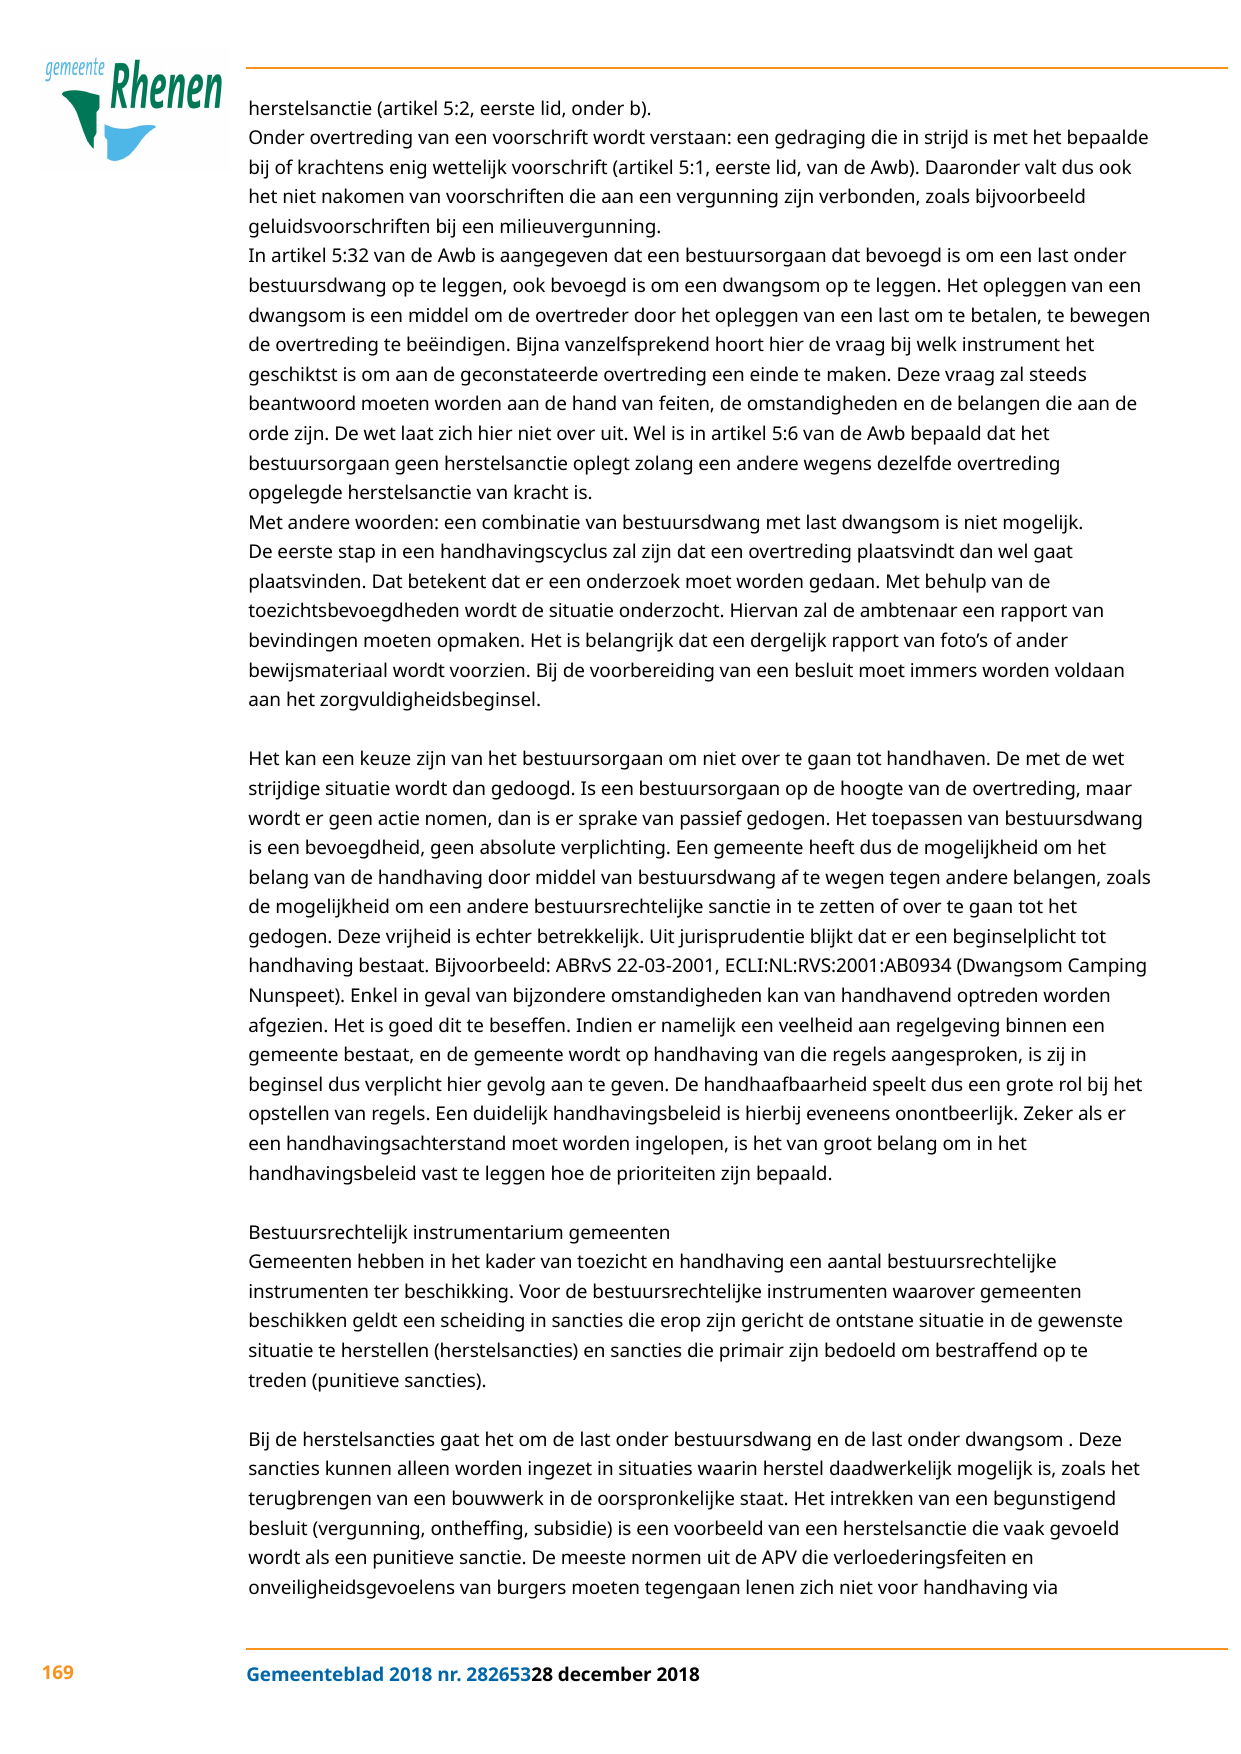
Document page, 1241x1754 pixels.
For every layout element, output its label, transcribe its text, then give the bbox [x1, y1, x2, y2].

text Met andere woorden: een combinatie van bestuursdwang met last dwangsom is niet mogelijk. [248, 509, 1152, 535]
picture [41, 47, 231, 172]
text De eerste stap in een handhavingscyclus zal zijn dat een overtreding plaatsvindt dan wel gaat plaatsvinden. Dat betekent dat er een onderzoek moet worden gedaan. Met behulp van de toezichtsbevoegdheden wordt de situatie onderzocht. Hiervan zal de ambtenaar een rapport van bevindingen moeten opmaken. Het is belangrijk dat een dergelijk rapport van foto’s of ander bewijsmateriaal wordt voorzien. Bij de voorbereiding van een besluit moet immers worden voldaan aan het zorgvuldigheidsbeginsel. [248, 538, 1152, 712]
text In artikel 5:32 van de Awb is aangegeven dat een bestuursorgaan dat bevoegd is om een last onder bestuursdwang op te leggen, ook bevoegd is om een dwangsom op te leggen. Het opleggen van een dwangsom is een middel om de overtreder door het opleggen van een last om te betalen, te bewegen de overtreding te beëindigen. Bijna vanzelfsprekend hoort hier de vraag bij welk instrument het geschiktst is om aan de geconstateerde overtreding een einde te maken. Deze vraag zal steeds beantwoord moeten worden aan de hand van feiten, de omstandigheden en de belangen die aan de orde zijn. De wet laat zich hier niet over uit. Wel is in artikel 5:6 van de Awb bepaald dat het bestuursorgaan geen herstelsanctie oplegt zolang een andere wegens dezelfde overtreding opgelegde herstelsanctie van kracht is. [248, 243, 1152, 505]
text Onder overtreding van een voorschrift wordt verstaan: een gedraging die in strijd is met het bepaalde bij of krachtens enig wettelijk voorschrift (artikel 5:1, eerste lid, van de Awb). Daaronder valt dus ook het niet nakomen van voorschriften die aan een vergunning zijn verbonden, zoals bijvoorbeeld geluidsvoorschriften bij een milieuvergunning. [248, 124, 1152, 239]
text Het kan een keuze zijn van het bestuursorgaan om niet over te gaan tot handhaven. De met de wet strijdige situatie wordt dan gedoogd. Is een bestuursorgaan op de hoogte van de overtreding, maar wordt er geen actie nomen, dan is er sprake van passief gedogen. Het toepassen van bestuursdwang is een bevoegdheid, geen absolute verplichting. Een gemeente heeft dus de mogelijkheid om het belang van de handhaving door middel van bestuursdwang af te wegen tegen andere belangen, zoals de mogelijkheid om een andere bestuursrechtelijke sanctie in te zetten of over te gaan tot het gedogen. Deze vrijheid is echter betrekkelijk. Uit jurisprudentie blijkt dat er een beginselplicht tot handhaving bestaat. Bijvoorbeeld: ABRvS 22-03-2001, ECLI:NL:RVS:2001:AB0934 (Dwangsom Camping Nunspeet). Enkel in geval van bijzondere omstandigheden kan van handhavend optreden worden afgezien. Het is goed dit te beseffen. Indien er namelijk een veelheid aan regelgeving binnen een gemeente bestaat, en de gemeente wordt op handhaving van die regels aangesproken, is zij in beginsel dus verplicht hier gevolg aan te geven. De handhaafbaarheid speelt dus een grote rol bij het opstellen van regels. Een duidelijk handhavingsbeleid is hierbij eveneens onontbeerlijk. Zeker als er een handhavingsachterstand moet worden ingelopen, is het van groot belang om in het handhavingsbeleid vast te leggen hoe de prioriteiten zijn bepaald. [248, 746, 1152, 1186]
text Bestuursrechtelijk instrumentarium gemeenten [248, 1219, 1152, 1245]
text Gemeenten hebben in het kader van toezicht en handhaving een aantal bestuursrechtelijke instrumenten ter beschikking. Voor de bestuursrechtelijke instrumenten waarover gemeenten beschikken geldt een scheiding in sancties die erop zijn gericht de ontstane situatie in de gewenste situatie te herstellen (herstelsancties) en sancties die primair zijn bedoeld om bestraffend op te treden (punitieve sancties). [248, 1248, 1152, 1393]
text Bij de herstelsancties gaat het om de last onder bestuursdwang en de last onder dwangsom . Deze sancties kunnen alleen worden ingezet in situaties waarin herstel daadwerkelijk mogelijk is, zoals het terugbrengen van een bouwwerk in de oorspronkelijke staat. Het intrekken van een begunstigend besluit (vergunning, ontheffing, subsidie) is een voorbeeld van een herstelsanctie die vaak gevoeld wordt als een punitieve sanctie. De meeste normen uit de APV die verloederingsfeiten en onveiligheidsgevoelens van burgers moeten tegengaan lenen zich niet voor handhaving via [248, 1426, 1152, 1600]
text herstelsanctie (artikel 5:2, eerste lid, onder b). [248, 95, 1152, 121]
